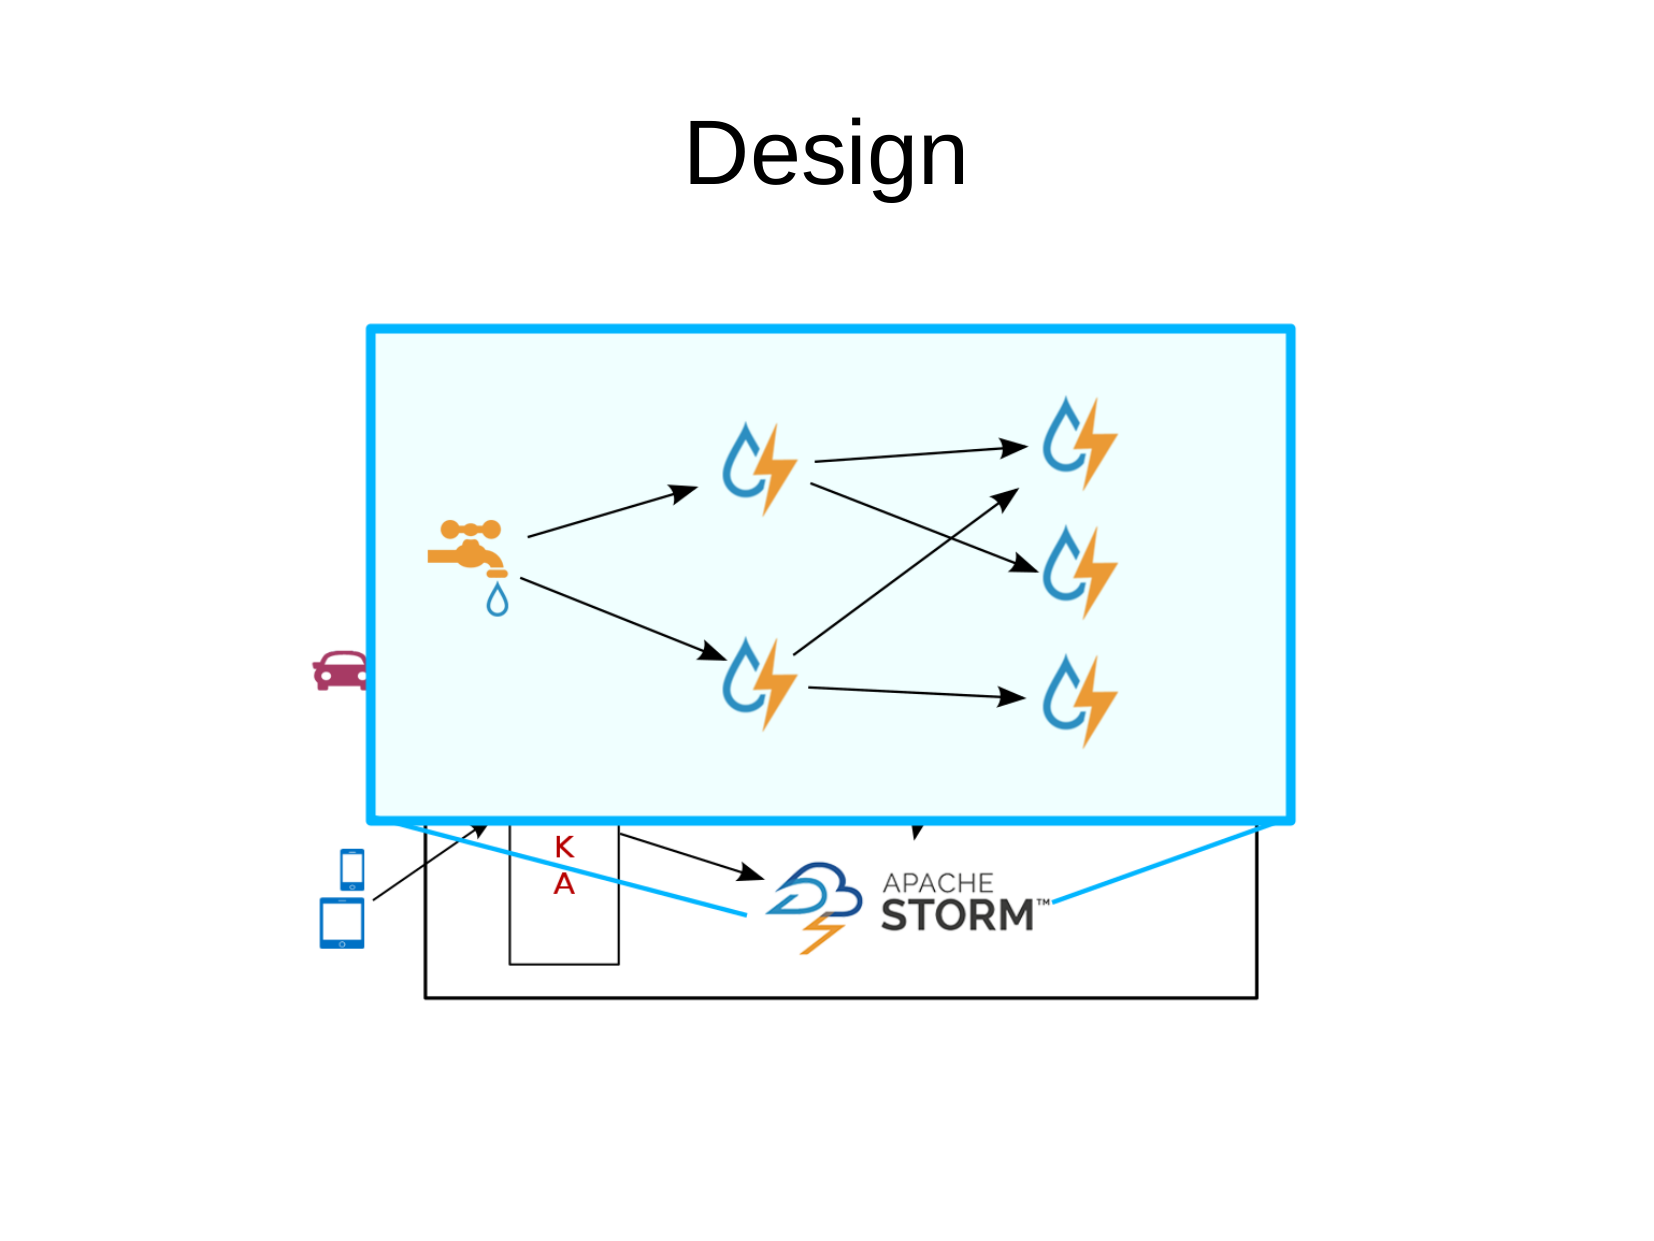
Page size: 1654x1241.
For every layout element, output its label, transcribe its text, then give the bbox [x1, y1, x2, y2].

picture [302, 290, 1351, 1010]
title Design [82, 49, 1571, 257]
